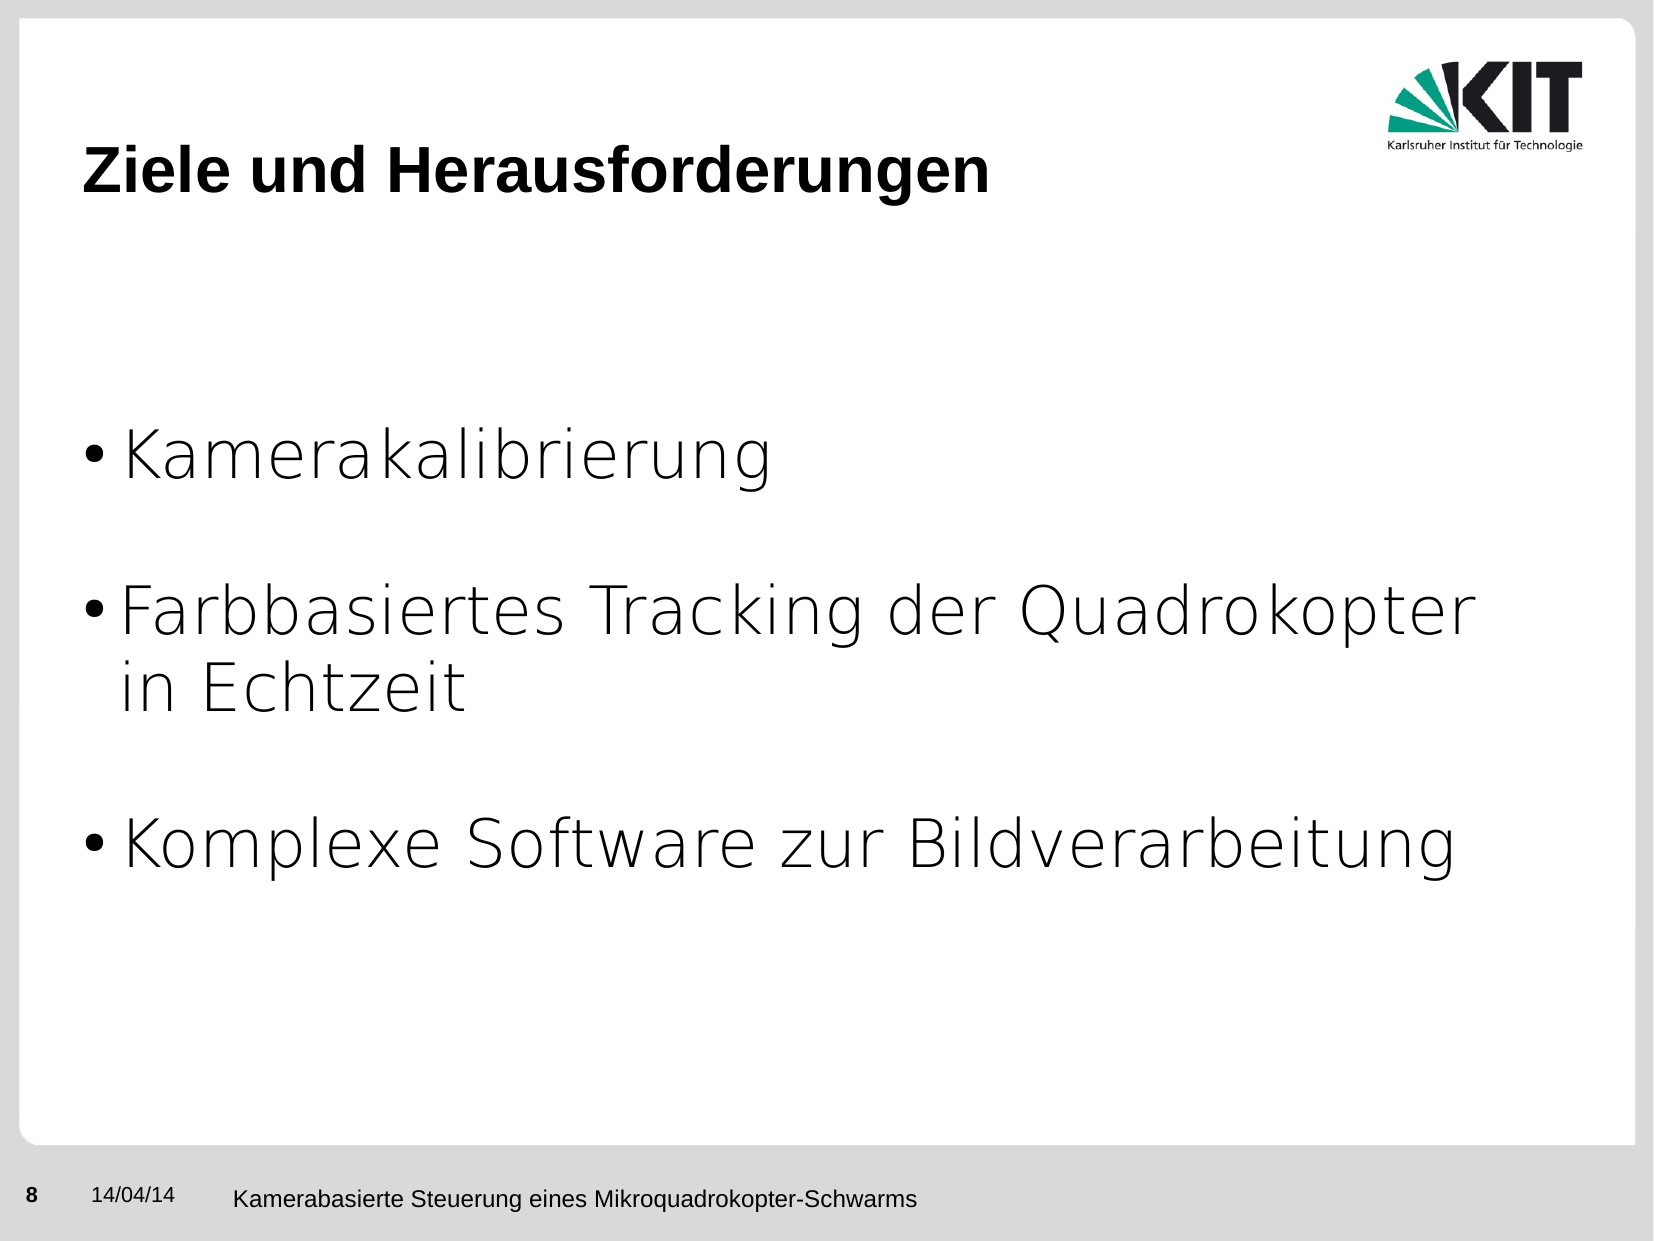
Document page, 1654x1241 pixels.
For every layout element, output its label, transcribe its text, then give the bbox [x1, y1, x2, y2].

title Ziele und Herausforderungen [82, 49, 1571, 257]
picture [0, 0, 1654, 1241]
subtitle Kamerakalibrierung Farbbasiertes Tracking der Quadrokopter in Echtzeit Komplexe Software zur Bildverarbeitung [82, 290, 1571, 1010]
